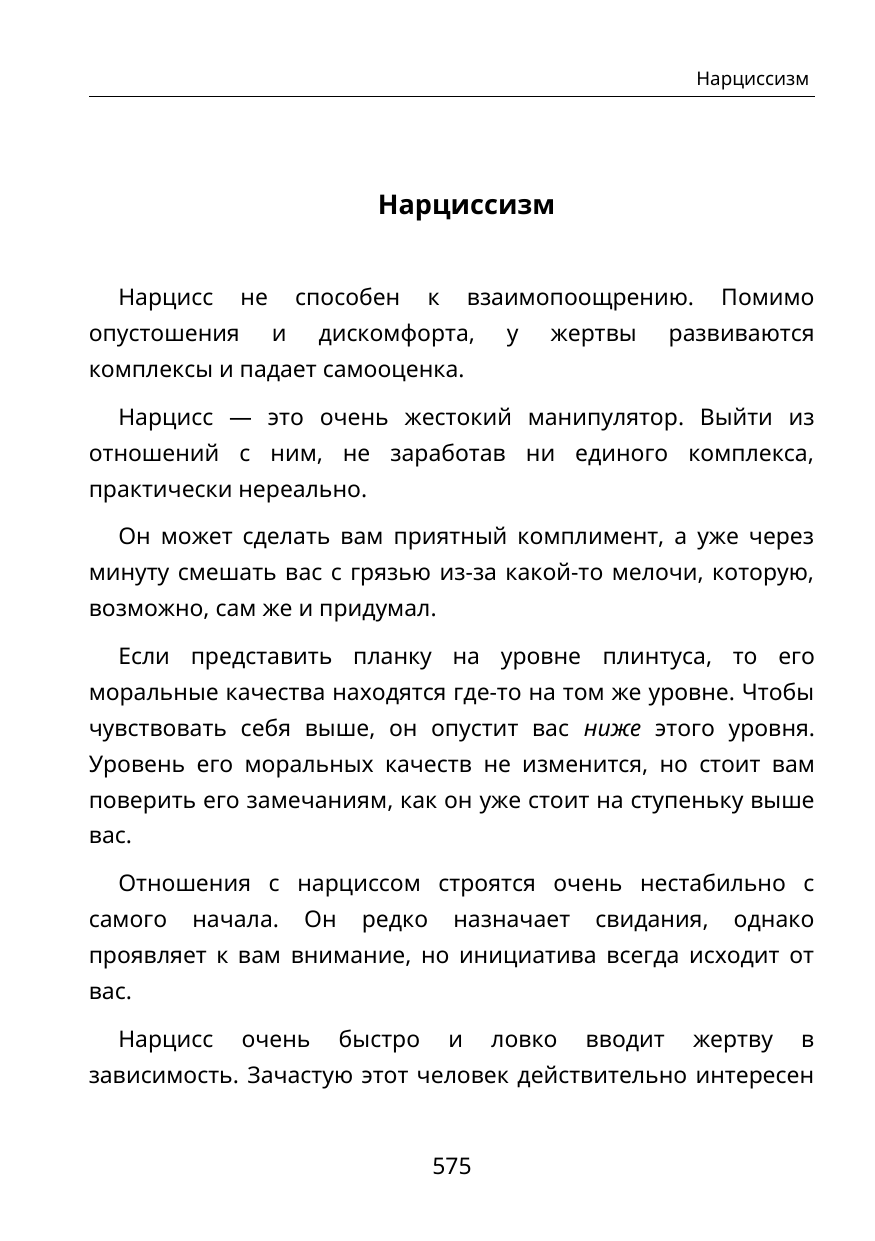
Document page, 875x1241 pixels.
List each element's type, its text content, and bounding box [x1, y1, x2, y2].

text Нарцисс очень быстро и ловко вводит жертву в зависимость. Зачастую этот человек действительно интересен [88, 1023, 815, 1090]
subtitle Нарциссизм [88, 185, 815, 222]
text Нарцисс — это очень жестокий манипулятор. Выйти из отношений с ним, не заработав ни единого комплекса, практически нереально. [88, 401, 815, 504]
text Нарцисс не способен к взаимопоощрению. Помимо опустошения и дискомфорта, у жертвы развиваются комплексы и падает самооценка. [88, 281, 815, 384]
text Отношения с нарциссом строятся очень нестабильно с самого начала. Он редко назначает свидания, однако проявляет к вам внимание, но инициатива всегда исходит от вас. [88, 867, 815, 1006]
text Он может сделать вам приятный комплимент, а уже через минуту смешать вас с грязью из-за какой-то мелочи, которую, возможно, сам же и придумал. [88, 520, 815, 623]
text Если представить планку на уровне плинтуса, то его моральные качества находятся где-то на том же уровне. Чтобы чувствовать себя выше, он опустит вас ниже этого уровня. Уровень его моральных качеств не изменится, но стоит вам поверить его замечаниям, как он уже стоит на ступеньку выше вас. [88, 640, 815, 851]
